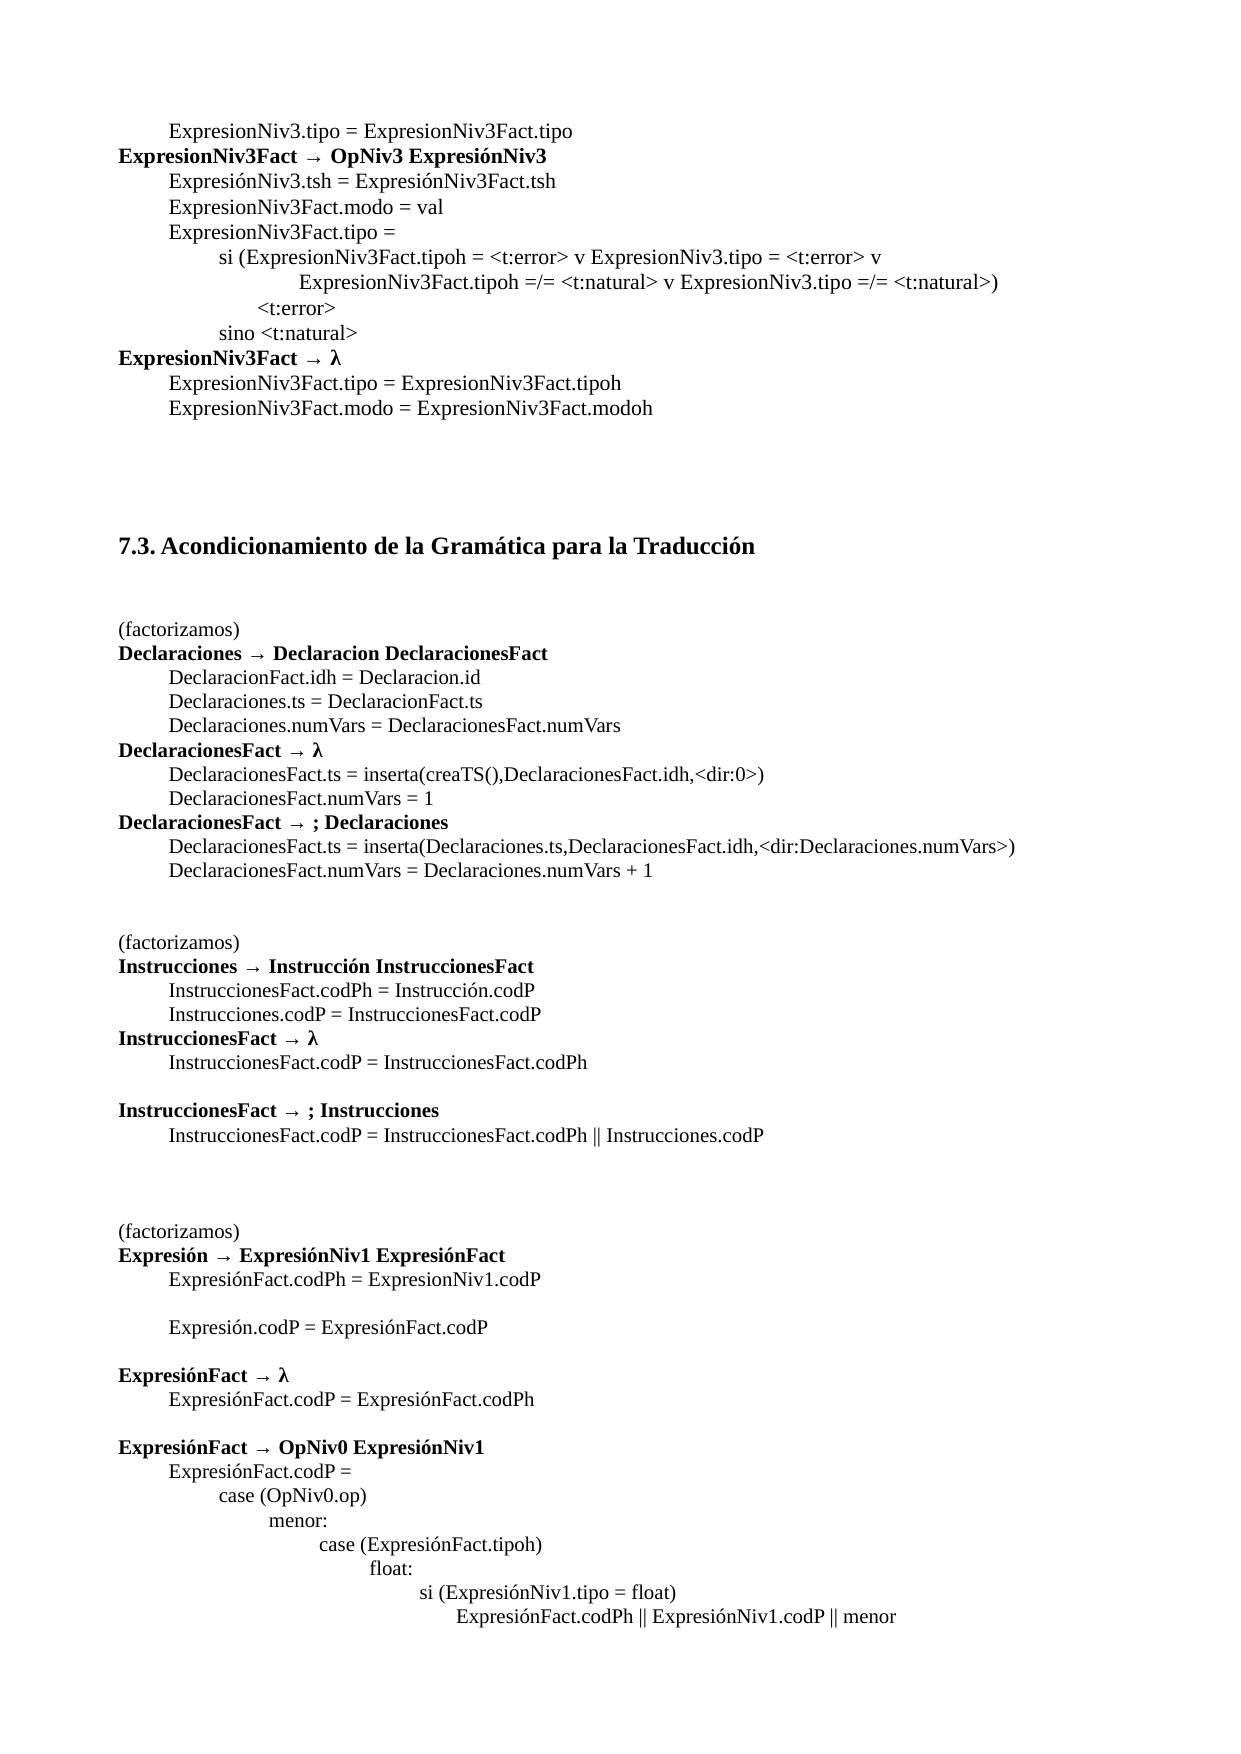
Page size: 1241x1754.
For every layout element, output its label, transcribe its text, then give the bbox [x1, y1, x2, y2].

text si (ExpresionNiv3Fact.tipoh = <t:error> v ExpresionNiv3.tipo = <t:error> v [118, 244, 1122, 269]
text Declaraciones.numVars = DeclaracionesFact.numVars [118, 713, 1122, 737]
text DeclaracionesFact → ; Declaraciones [118, 810, 1122, 834]
text (factorizamos) [118, 930, 1122, 954]
text DeclaracionesFact.ts = inserta(Declaraciones.ts,DeclaracionesFact.idh,<dir:Declaraciones.numVars>) [118, 834, 1122, 858]
text DeclaracionesFact.numVars = 1 [118, 786, 1122, 810]
text case (OpNiv0.op) [118, 1483, 1122, 1507]
text Declaraciones → Declaracion DeclaracionesFact [118, 641, 1122, 665]
text Declaraciones.ts = DeclaracionFact.ts [118, 689, 1122, 713]
text Expresión → ExpresiónNiv1 ExpresiónFact [118, 1243, 1122, 1267]
text InstruccionesFact.codP = InstruccionesFact.codPh [118, 1050, 1122, 1074]
text Expresión.codP = ExpresiónFact.codP [118, 1315, 1122, 1339]
text DeclaracionFact.idh = Declaracion.id [118, 665, 1122, 689]
text InstruccionesFact.codP = InstruccionesFact.codPh || Instrucciones.codP [118, 1122, 1122, 1147]
text ExpresiónFact.codPh || ExpresiónNiv1.codP || menor [118, 1604, 1122, 1628]
text InstruccionesFact → λ [118, 1026, 1122, 1050]
text InstruccionesFact → ; Instrucciones [118, 1098, 1122, 1122]
text DeclaracionesFact → λ [118, 737, 1122, 762]
text ExpresiónFact → λ [118, 1363, 1122, 1387]
text InstruccionesFact.codPh = Instrucción.codP [118, 978, 1122, 1002]
text ExpresiónFact → OpNiv0 ExpresiónNiv1 [118, 1435, 1122, 1459]
text 7.3. Acondicionamiento de la Gramática para la Traducción [118, 531, 1122, 560]
text ExpresionNiv3Fact.modo = val [118, 194, 1122, 219]
text ExpresionNiv3Fact.tipo = ExpresionNiv3Fact.tipoh [118, 370, 1122, 395]
text ExpresionNiv3Fact.tipoh =/= <t:natural> v ExpresionNiv3.tipo =/= <t:natural>) [118, 269, 1122, 294]
text float: [118, 1556, 1122, 1580]
text DeclaracionesFact.ts = inserta(creaTS(),DeclaracionesFact.idh,<dir:0>) [118, 762, 1122, 786]
text ExpresionNiv3Fact → OpNiv3 ExpresiónNiv3 [118, 143, 1122, 168]
text (factorizamos) [118, 617, 1122, 641]
text case (ExpresiónFact.tipoh) [118, 1532, 1122, 1556]
text si (ExpresiónNiv1.tipo = float) [118, 1580, 1122, 1604]
text Instrucciones.codP = InstruccionesFact.codP [118, 1002, 1122, 1026]
text menor: [118, 1507, 1122, 1532]
text sino <t:natural> [118, 320, 1122, 345]
text ExpresionNiv3.tipo = ExpresionNiv3Fact.tipo [118, 118, 1122, 143]
text (factorizamos) [118, 1219, 1122, 1243]
text Instrucciones → Instrucción InstruccionesFact [118, 954, 1122, 978]
text ExpresionNiv3Fact → λ [118, 345, 1122, 370]
text <t:error> [118, 294, 1122, 320]
text ExpresiónFact.codPh = ExpresionNiv1.codP [118, 1267, 1122, 1291]
text ExpresiónNiv3.tsh = ExpresiónNiv3Fact.tsh [118, 168, 1122, 194]
text ExpresionNiv3Fact.modo = ExpresionNiv3Fact.modoh [118, 395, 1122, 421]
text ExpresionNiv3Fact.tipo = [118, 219, 1122, 244]
text DeclaracionesFact.numVars = Declaraciones.numVars + 1 [118, 858, 1122, 882]
text ExpresiónFact.codP = [118, 1459, 1122, 1483]
text ExpresiónFact.codP = ExpresiónFact.codPh [118, 1387, 1122, 1411]
